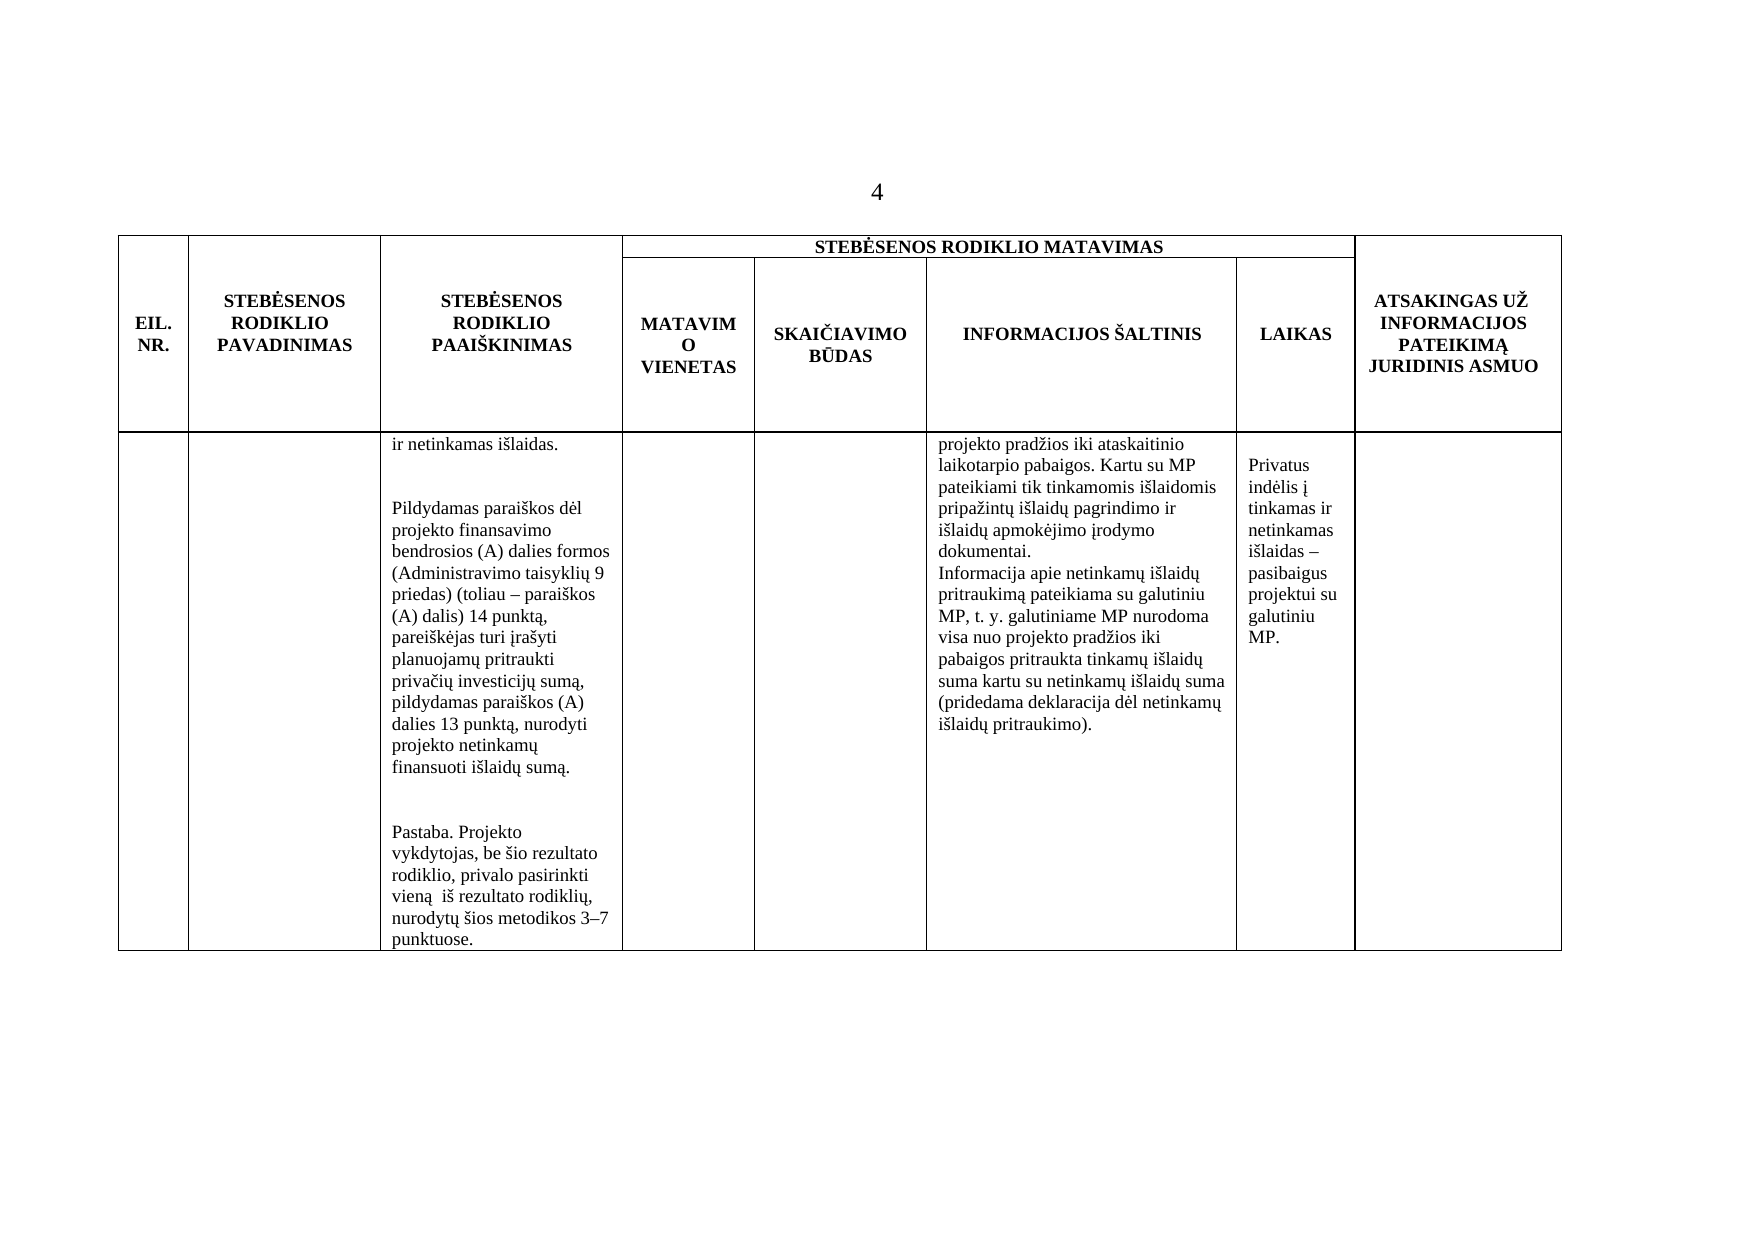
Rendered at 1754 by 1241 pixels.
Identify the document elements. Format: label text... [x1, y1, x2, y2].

table_cell projekto pradžios iki ataskaitinio laikotarpio pabaigos. Kartu su MP pateikiami tik tinkamomis išlaidomis pripažintų išlaidų pagrindimo ir išlaidų apmokėjimo įrodymo dokumentai. Informacija apie netinkamų išlaidų pritraukimą pateikiama su galutiniu MP, t. y. galutiniame MP nurodoma visa nuo projekto pradžios iki pabaigos pritraukta tinkamų išlaidų suma kartu su netinkamų išlaidų suma (pridedama deklaracija dėl netinkamų išlaidų pritraukimo). [927, 433, 1236, 950]
table_header STEBĖSENOS RODIKLIO PAAIŠKINIMAS [381, 236, 622, 431]
table_cell ir netinkamas išlaidas. Pildydamas paraiškos dėl projekto finansavimo bendrosios (A) dalies formos (Administravimo taisyklių 9 priedas) (toliau – paraiškos (A) dalis) 14 punktą, pareiškėjas turi įrašyti planuojamų pritraukti privačių investicijų sumą, pildydamas paraiškos (A) dalies 13 punktą, nurodyti projekto netinkamų finansuoti išlaidų sumą. Pastaba. Projekto vykdytojas, be šio rezultato rodiklio, privalo pasirinkti vieną iš rezultato rodiklių, nurodytų šios metodikos 3–7 punktuose. [381, 433, 622, 950]
table_cell [189, 433, 380, 950]
table_header ATSAKINGAS UŽ INFORMACIJOS PATEIKIMĄ JURIDINIS ASMUO [1356, 236, 1561, 431]
table_cell INFORMACIJOS ŠALTINIS [927, 258, 1236, 431]
table_cell Privatus indėlis į tinkamas ir netinkamas išlaidas – pasibaigus projektui su galutiniu MP. [1237, 433, 1354, 950]
table_cell LAIKAS [1237, 258, 1354, 431]
table_cell [1356, 433, 1561, 950]
table_cell SKAIČIAVIMO BŪDAS [755, 258, 926, 431]
table_cell [623, 433, 754, 950]
table_cell MATAVIMO VIENETAS [623, 258, 754, 431]
table_header STEBĖSENOS RODIKLIO PAVADINIMAS [189, 236, 380, 431]
table_header EIL. NR. [119, 236, 188, 431]
table_cell [119, 433, 188, 950]
table_header STEBĖSENOS RODIKLIO MATAVIMAS [623, 236, 1354, 257]
table_cell [755, 433, 926, 950]
